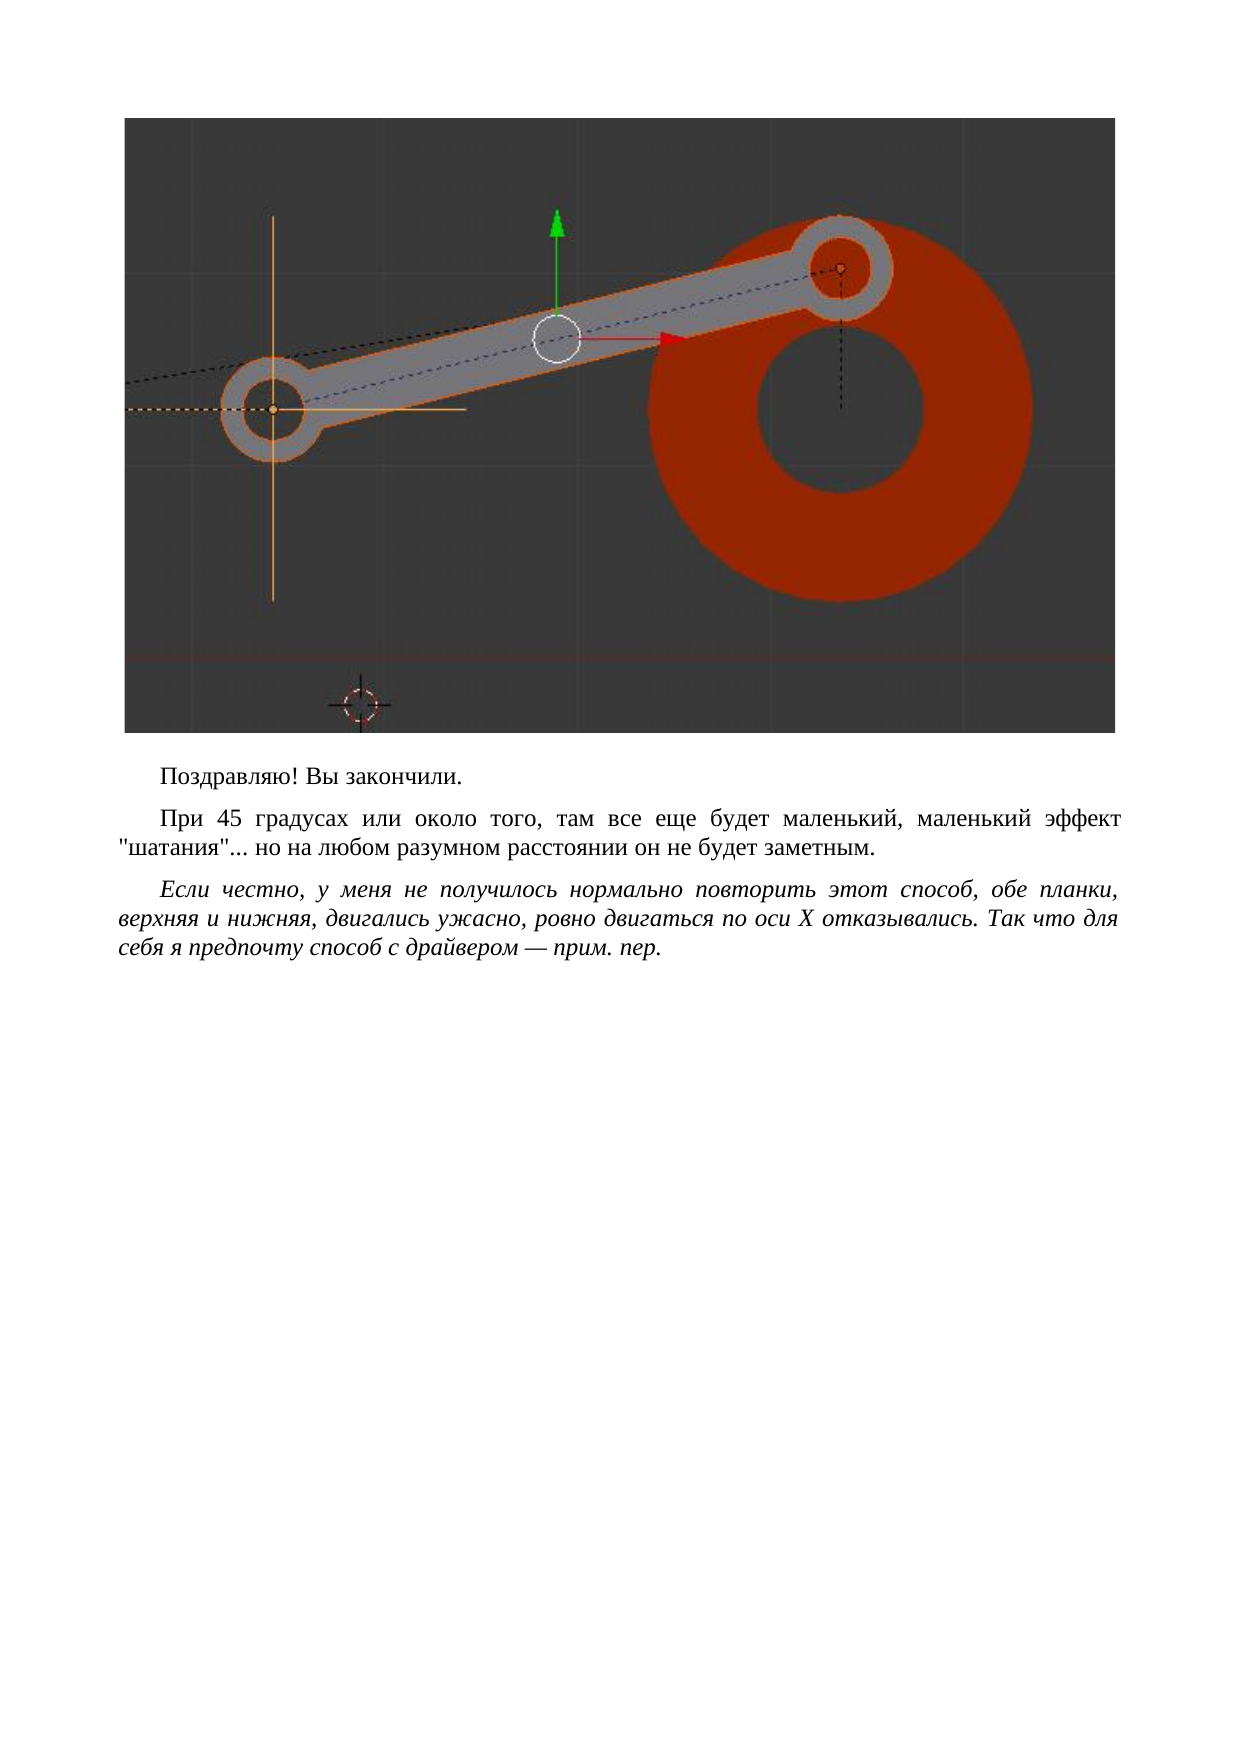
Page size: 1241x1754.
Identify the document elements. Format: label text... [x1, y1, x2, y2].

picture [124, 118, 1116, 733]
text При 45 градусах или около того, там все еще будет маленький, маленький эффект "шатания"... но на любом разумном расстоянии он не будет заметным. [118, 803, 1122, 861]
text Поздравляю! Вы закончили. [118, 761, 1122, 790]
text Если честно, у меня не получилось нормально повторить этот способ, обе планки, верхняя и нижняя, двигались ужасно, ровно двигаться по оси X отказывались. Так что для себя я предпочту способ с драйвером — прим. пер. [118, 873, 1122, 961]
